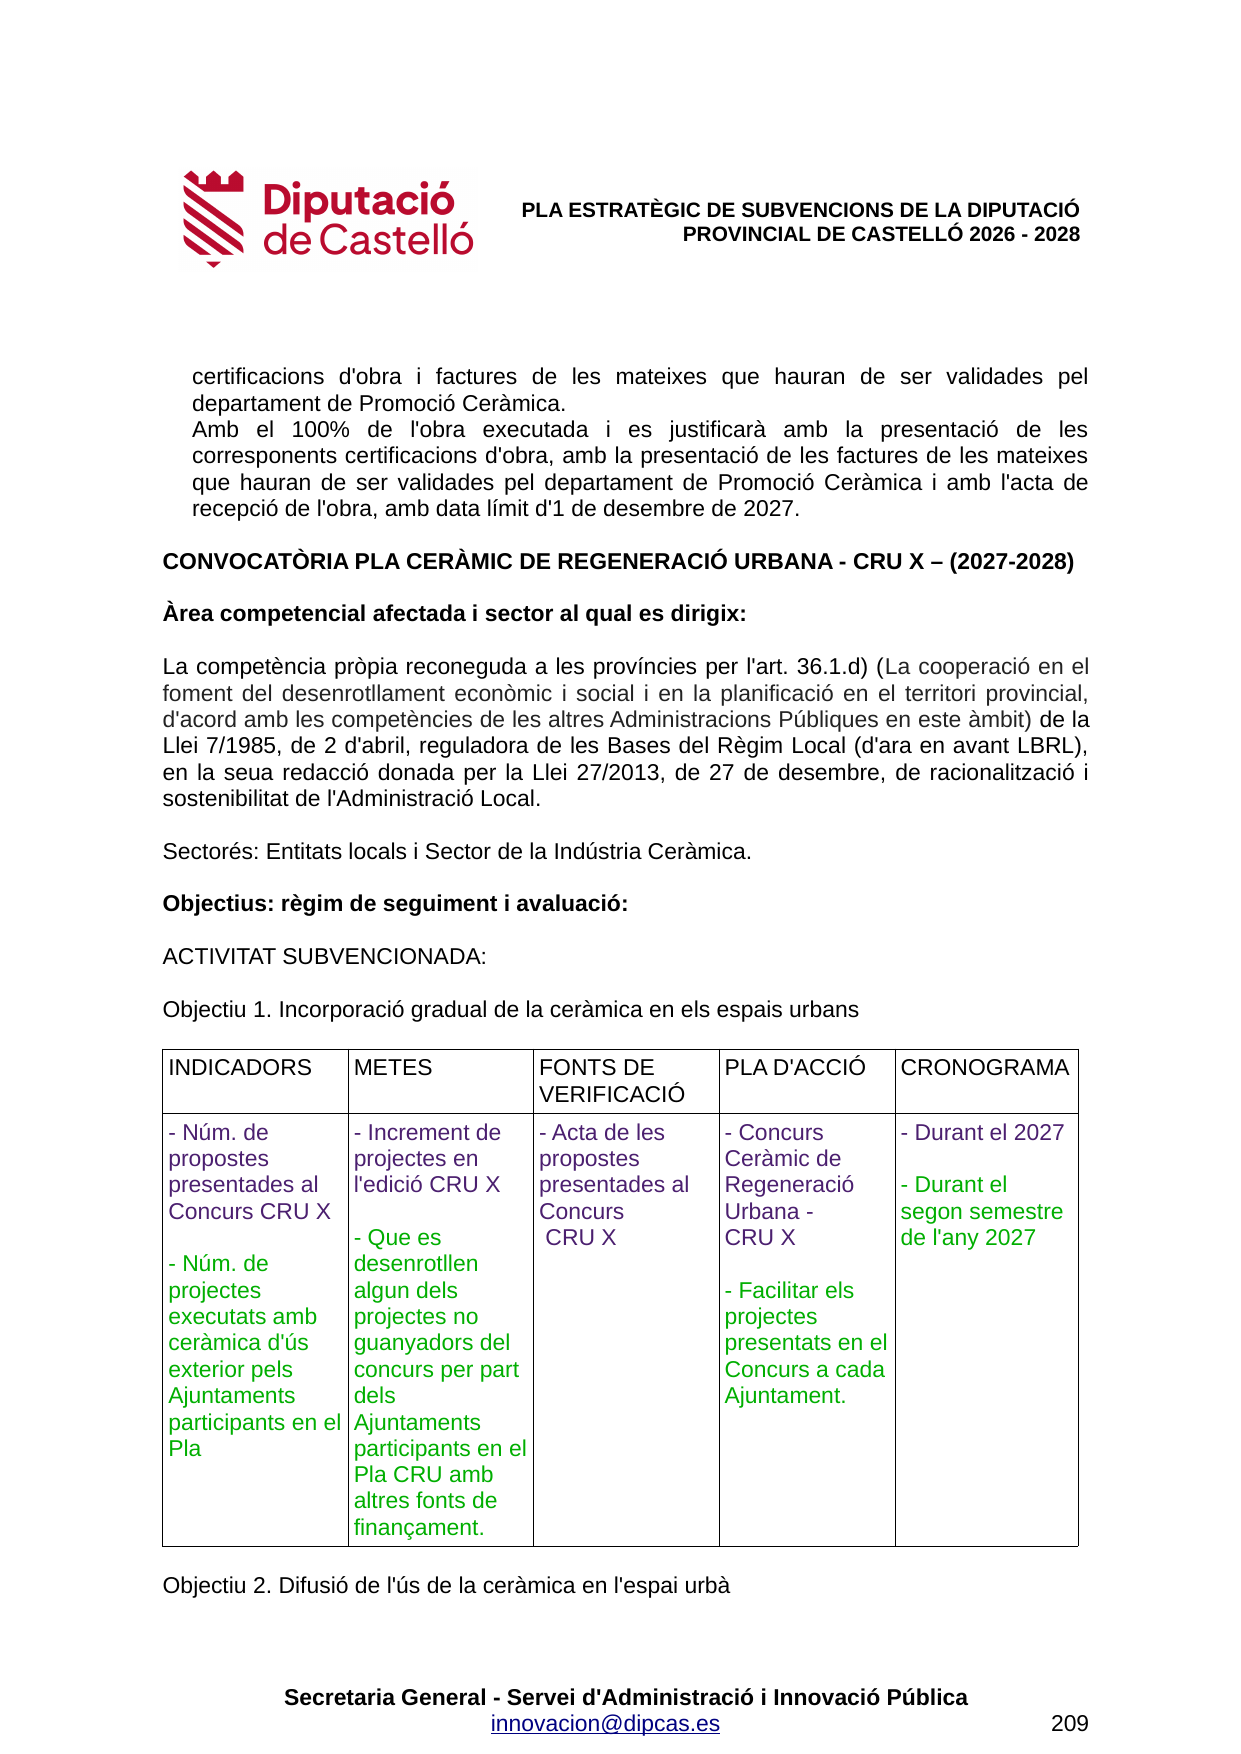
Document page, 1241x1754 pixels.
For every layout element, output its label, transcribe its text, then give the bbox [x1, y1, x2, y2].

table_header METES [349, 1050, 533, 1113]
list certificacions d'obra i factures de les mateixes que hauran de ser validades pel departament de Promoció Ceràmica. [162, 363, 1089, 416]
table_header INDICADORS [163, 1050, 348, 1113]
text Objectiu 2. Difusió de l'ús de la ceràmica en l'espai urbà [162, 1572, 1089, 1599]
text ACTIVITAT SUBVENCIONADA: [162, 943, 1089, 969]
table_header PLA D'ACCIÓ [720, 1050, 895, 1113]
text La competència pròpia reconeguda a les províncies per l'art. 36.1.d) (La cooperació en el foment del desenrotllament econòmic i social i en la planificació en el territori provincial, d'acord amb les competències de les altres Administracions Públiques en este àmbit) de la Llei 7/1985, de 2 d'abril, reguladora de les Bases del Règim Local (d'ara en avant LBRL), en la seua redacció donada per la Llei 27/2013, de 27 de desembre, de racionalització i sostenibilitat de l'Administració Local. [162, 653, 1089, 811]
list Objectiu 1. Incorporació gradual de la ceràmica en els espais urbans [162, 996, 1089, 1022]
table_cell - Durant el 2027 - Durant el segon semestre de l'any 2027 [896, 1114, 1078, 1546]
table_header FONTS DE VERIFICACIÓ [534, 1050, 719, 1113]
table_cell - Concurs Ceràmic de Regeneració Urbana - CRU X - Facilitar els projectes presentats en el Concurs a cada Ajuntament. [720, 1114, 895, 1546]
list Amb el 100% de l'obra executada i es justificarà amb la presentació de les corresponents certificacions d'obra, amb la presentació de les factures de les mateixes que hauran de ser validades pel departament de Promoció Ceràmica i amb l'acta de recepció de l'obra, amb data límit d'1 de desembre de 2027. [162, 416, 1089, 521]
table_cell - Acta de les propostes presentades al Concurs CRU X [534, 1114, 719, 1546]
text CONVOCATÒRIA PLA CERÀMIC DE REGENERACIÓ URBANA - CRU X – (2027-2028) [162, 548, 1089, 574]
list Àrea competencial afectada i sector al qual es dirigix: [115, 600, 1089, 627]
table_header CRONOGRAMA [896, 1050, 1078, 1113]
picture [178, 167, 478, 272]
table_cell - Increment de projectes en l'edició CRU X - Que es desenrotllen algun dels projectes no guanyadors del concurs per part dels Ajuntaments participants en el Pla CRU amb altres fonts de finançament. [349, 1114, 533, 1546]
table_cell - Núm. de propostes presentades al Concurs CRU X - Núm. de projectes executats amb ceràmica d'ús exterior pels Ajuntaments participants en el Pla [163, 1114, 348, 1546]
text Sectorés: Entitats locals i Sector de la Indústria Ceràmica. [162, 838, 1089, 864]
list Objectius: règim de seguiment i avaluació: [162, 890, 1089, 917]
